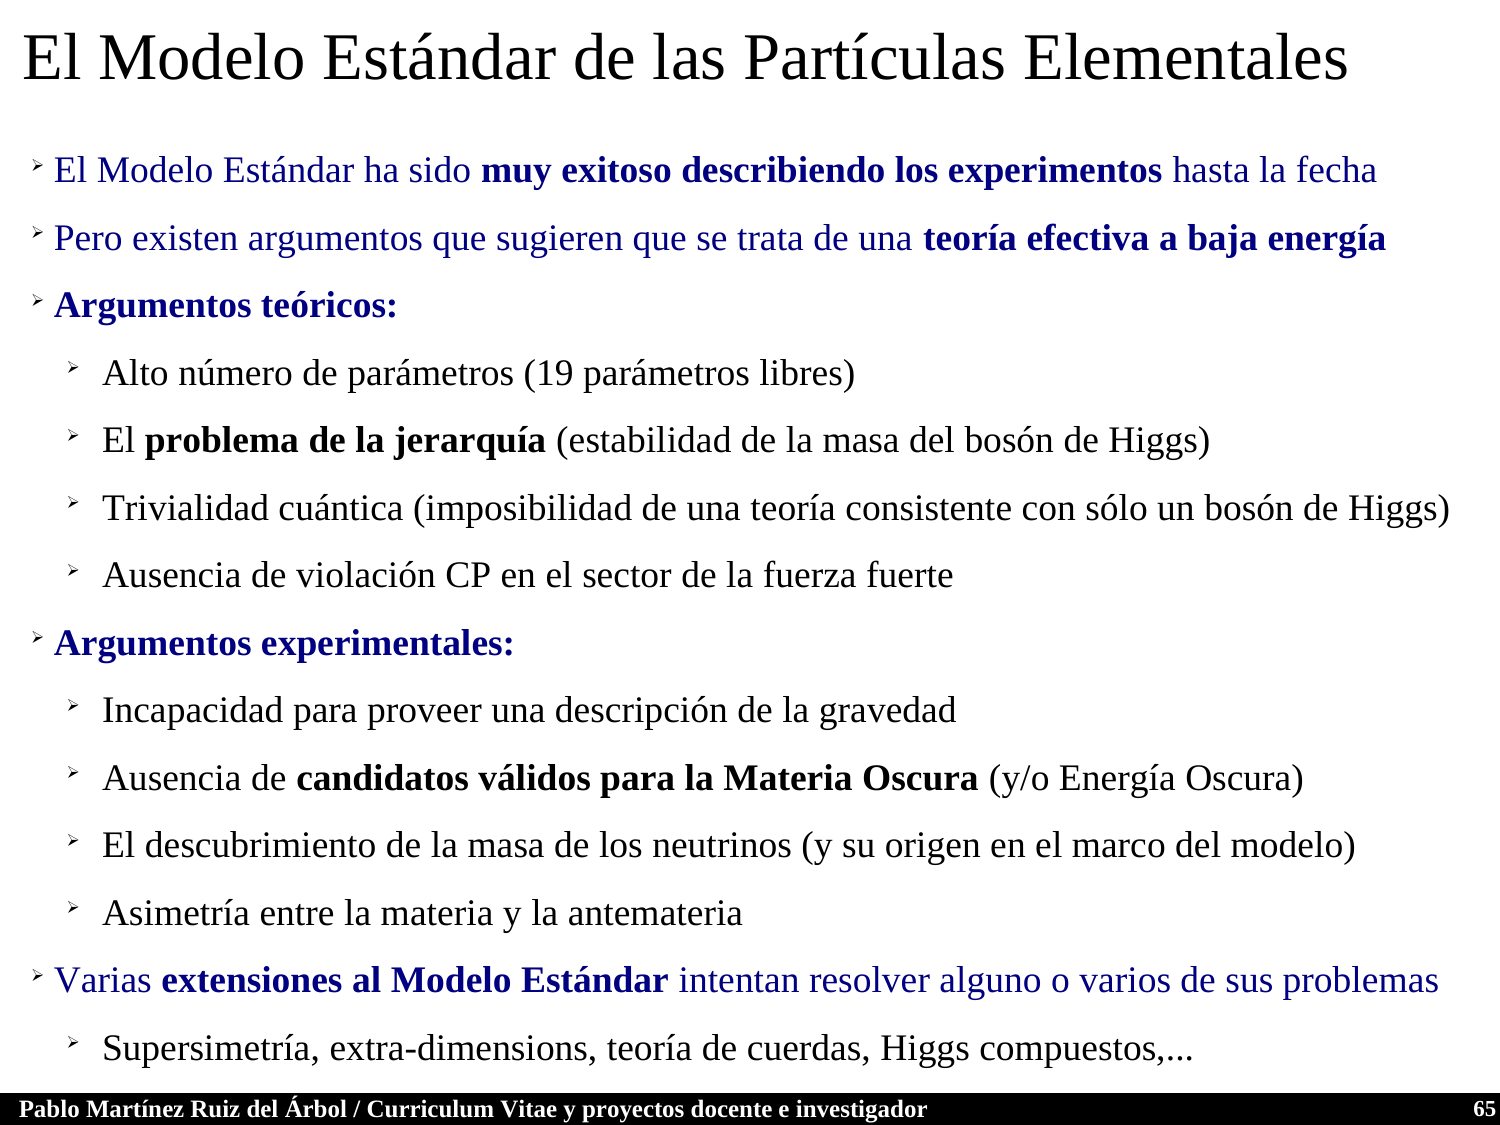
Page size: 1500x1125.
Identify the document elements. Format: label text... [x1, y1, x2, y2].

text_box El Modelo Estándar ha sido muy exitoso describiendo los experimentos hasta la fecha Pero existen argumentos que sugieren que se trata de una teoría efectiva a baja energía Argumentos teóricos: Alto número de parámetros (19 parámetros libres) El problema de la jerarquía (estabilidad de la masa del bosón de Higgs) Trivialidad cuántica (imposibilidad de una teoría consistente con sólo un bosón de Higgs) Ausencia de violación CP en el sector de la fuerza fuerte Argumentos experimentales: Incapacidad para proveer una descripción de la gravedad Ausencia de candidatos válidos para la Materia Oscura (y/o Energía Oscura) El descubrimiento de la masa de los neutrinos (y su origen en el marco del modelo) Asimetría entre la materia y la antemateria Varias extensiones al Modelo Estándar intentan resolver alguno o varios de sus problemas Supersimetría, extra-dimensions, teoría de cuerdas, Higgs compuestos,... [11, 110, 1500, 762]
text_box El Modelo Estándar de las Partículas Elementales [4, 3, 1370, 111]
